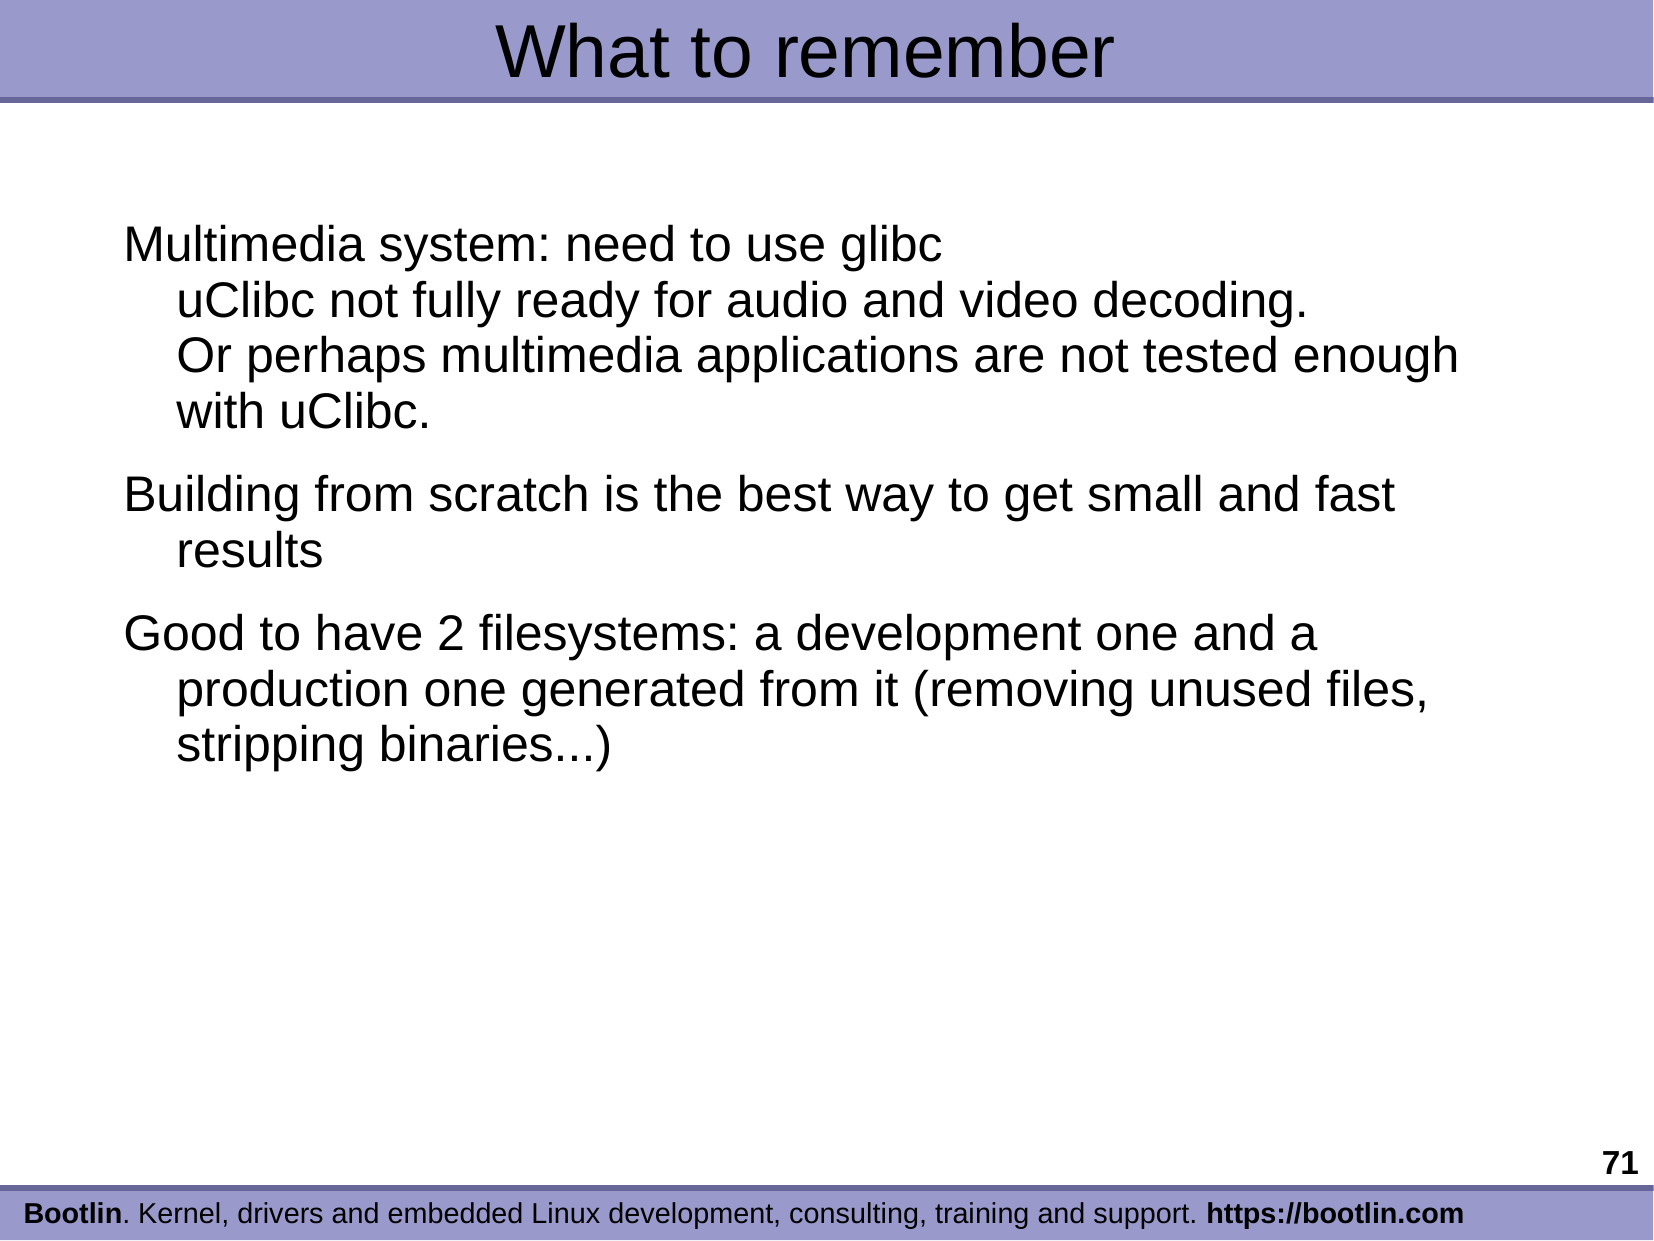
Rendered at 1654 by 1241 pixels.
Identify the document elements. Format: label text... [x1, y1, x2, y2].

title What to remember [60, 5, 1551, 97]
list Multimedia system: need to use glibc uClibc not fully ready for audio and video decoding. Or perhaps multimedia applications are not tested enough with uClibc. Building from scratch is the best way to get small and fast results Good to have 2 filesystems: a development one and a production one generated from it (removing unused files, stripping binaries...) [105, 216, 1518, 1066]
